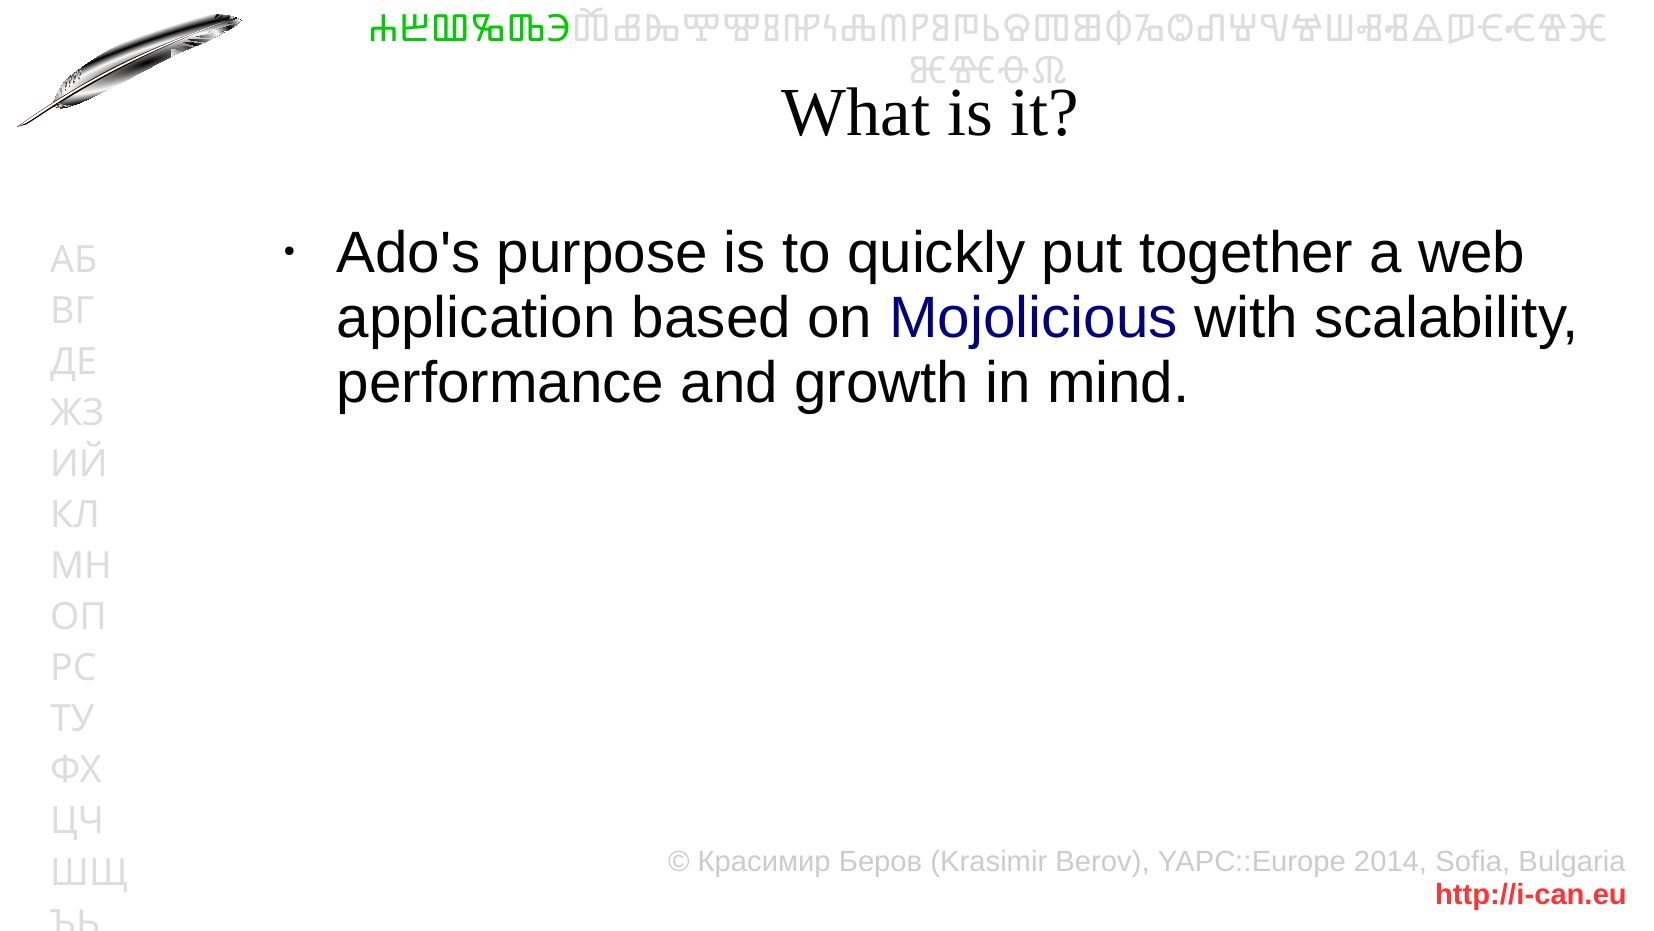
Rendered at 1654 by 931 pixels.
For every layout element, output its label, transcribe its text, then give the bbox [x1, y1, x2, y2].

title What is it? [265, 35, 1595, 189]
list Ado's purpose is to quickly put together a web application based on Mojolicious with scalability, performance and growth in mind. [265, 219, 1595, 815]
